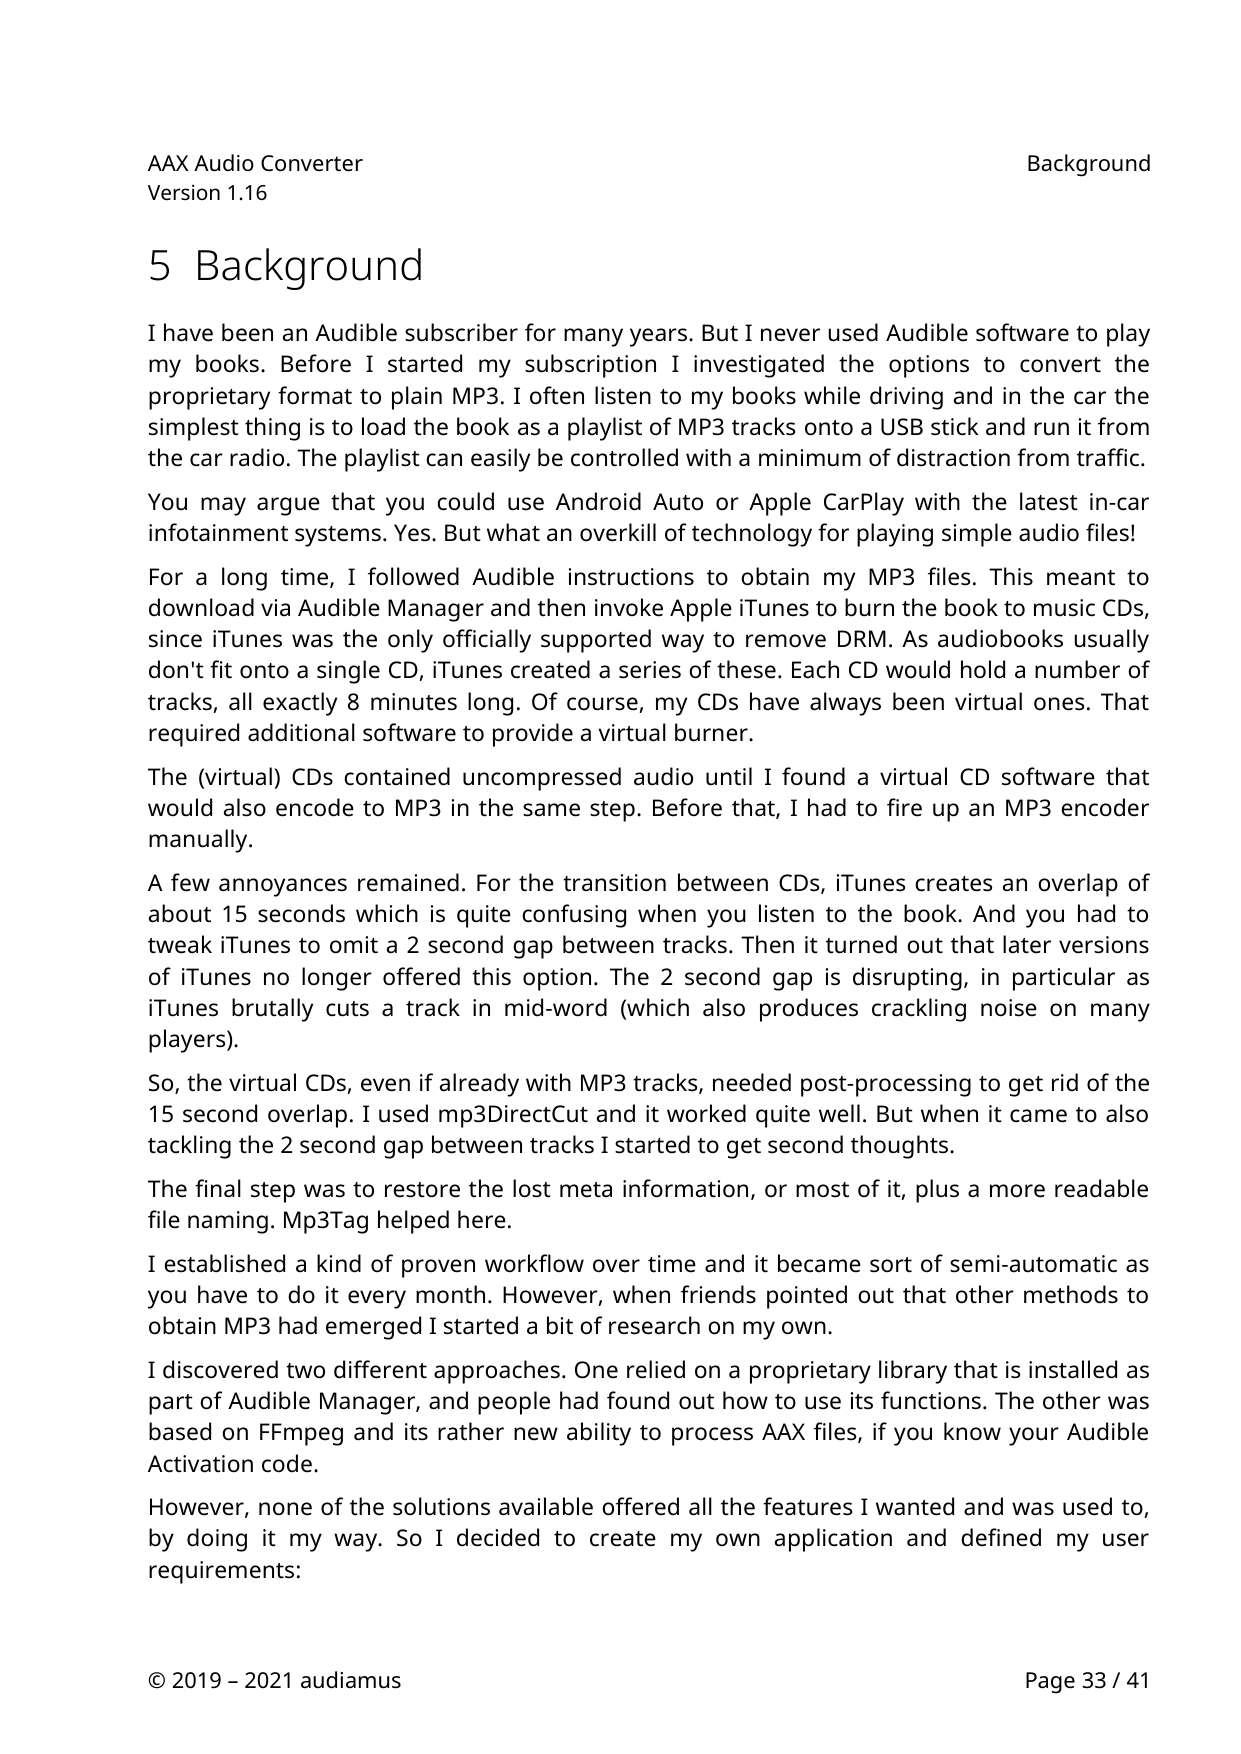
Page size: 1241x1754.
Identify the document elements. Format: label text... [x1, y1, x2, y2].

text I established a kind of proven workflow over time and it became sort of semi-automatic as you have to do it every month. However, when friends pointed out that other methods to obtain MP3 had emerged I started a bit of research on my own. [148, 1248, 1152, 1341]
text However, none of the solutions available offered all the features I wanted and was used to, by doing it my way. So I decided to create my own application and defined my user requirements: [148, 1491, 1152, 1585]
text A few annoyances remained. For the transition between CDs, iTunes creates an overlap of about 15 seconds which is quite confusing when you listen to the book. And you had to tweak iTunes to omit a 2 second gap between tracks. Then it turned out that later versions of iTunes no longer offered this option. The 2 second gap is disrupting, in particular as iTunes brutally cuts a track in mid-word (which also produces crackling noise on many players). [148, 867, 1152, 1054]
text I discovered two different approaches. One relied on a proprietary library that is installed as part of Audible Manager, and people had found out how to use its functions. The other was based on FFmpeg and its rather new ability to process AAX files, if you know your Audible Activation code. [148, 1354, 1152, 1479]
subtitle Background [148, 235, 1152, 292]
text So, the virtual CDs, even if already with MP3 tracks, needed post-processing to get rid of the 15 second overlap. I used mp3DirectCut and it worked quite well. But when it came to also tackling the 2 second gap between tracks I started to get second thoughts. [148, 1067, 1152, 1160]
text I have been an Audible subscriber for many years. But I never used Audible software to play my books. Before I started my subscription I investigated the options to convert the proprietary format to plain MP3. I often listen to my books while driving and in the car the simplest thing is to load the book as a playlist of MP3 tracks onto a USB stick and run it from the car radio. The playlist can easily be controlled with a minimum of distraction from traffic. [148, 317, 1152, 473]
text You may argue that you could use Android Auto or Apple CarPlay with the latest in-car infotainment systems. Yes. But what an overkill of technology for playing simple audio files! [148, 486, 1152, 548]
text For a long time, I followed Audible instructions to obtain my MP3 files. This meant to download via Audible Manager and then invoke Apple iTunes to burn the book to music CDs, since iTunes was the only officially supported way to remove DRM. As audiobooks usually don't fit onto a single CD, iTunes created a series of these. Each CD would hold a number of tracks, all exactly 8 minutes long. Of course, my CDs have always been virtual ones. That required additional software to provide a virtual burner. [148, 561, 1152, 748]
text The (virtual) CDs contained uncompressed audio until I found a virtual CD software that would also encode to MP3 in the same step. Before that, I had to fire up an MP3 encoder manually. [148, 761, 1152, 854]
text The final step was to restore the lost meta information, or most of it, plus a more readable file naming. Mp3Tag helped here. [148, 1173, 1152, 1235]
